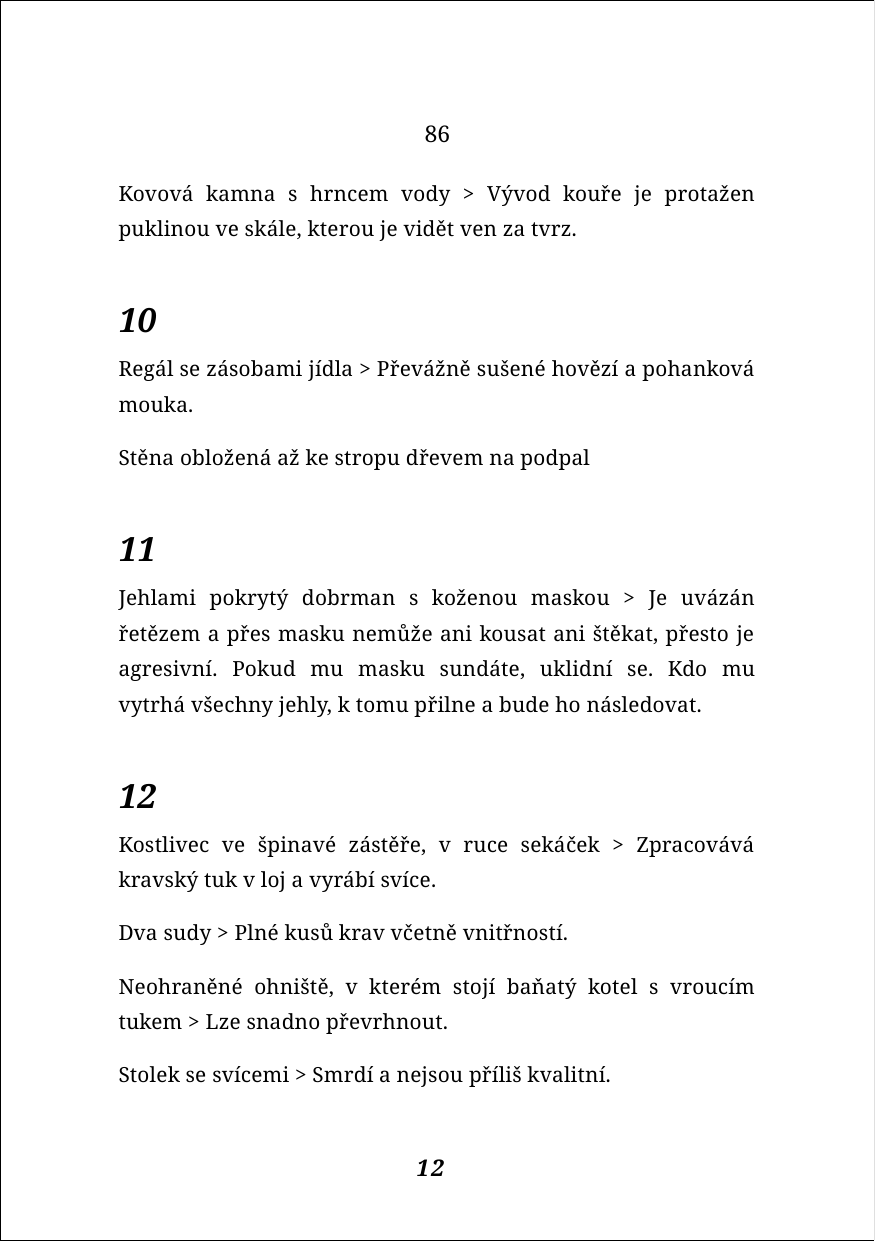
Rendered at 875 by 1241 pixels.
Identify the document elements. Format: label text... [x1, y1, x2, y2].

text Kovová kamna s hrncem vody > Vývod kouře je protažen puklinou ve skále, kterou je vidět ven za tvrz. [118, 179, 756, 243]
text Stěna obložená až ke stropu dřevem na podpal [118, 443, 756, 472]
text Regál se zásobami jídla > Převážně sušené hovězí a pohanková mouka. [118, 354, 756, 418]
subtitle 12 [118, 773, 756, 818]
text Kostlivec ve špinavé zástěře, v ruce sekáček > Zpracovává kravský tuk v loj a vyrábí svíce. [118, 830, 756, 894]
text Stolek se svícemi > Smrdí a nejsou příliš kvalitní. [118, 1061, 756, 1089]
text Neohraněné ohniště, v kterém stojí baňatý kotel s vroucím tukem > Lze snadno převrhnout. [118, 972, 756, 1036]
text Jehlami pokrytý dobrman s koženou maskou > Je uvázán řetězem a přes masku nemůže ani kousat ani štěkat, přesto je agresivní. Pokud mu masku sundáte, uklidní se. Kdo mu vytrhá všechny jehly, k tomu přilne a bude ho následovat. [118, 583, 756, 718]
subtitle 10 [118, 297, 756, 343]
subtitle 11 [118, 526, 756, 571]
text Dva sudy > Plné kusů krav včetně vnitřností. [118, 918, 756, 947]
